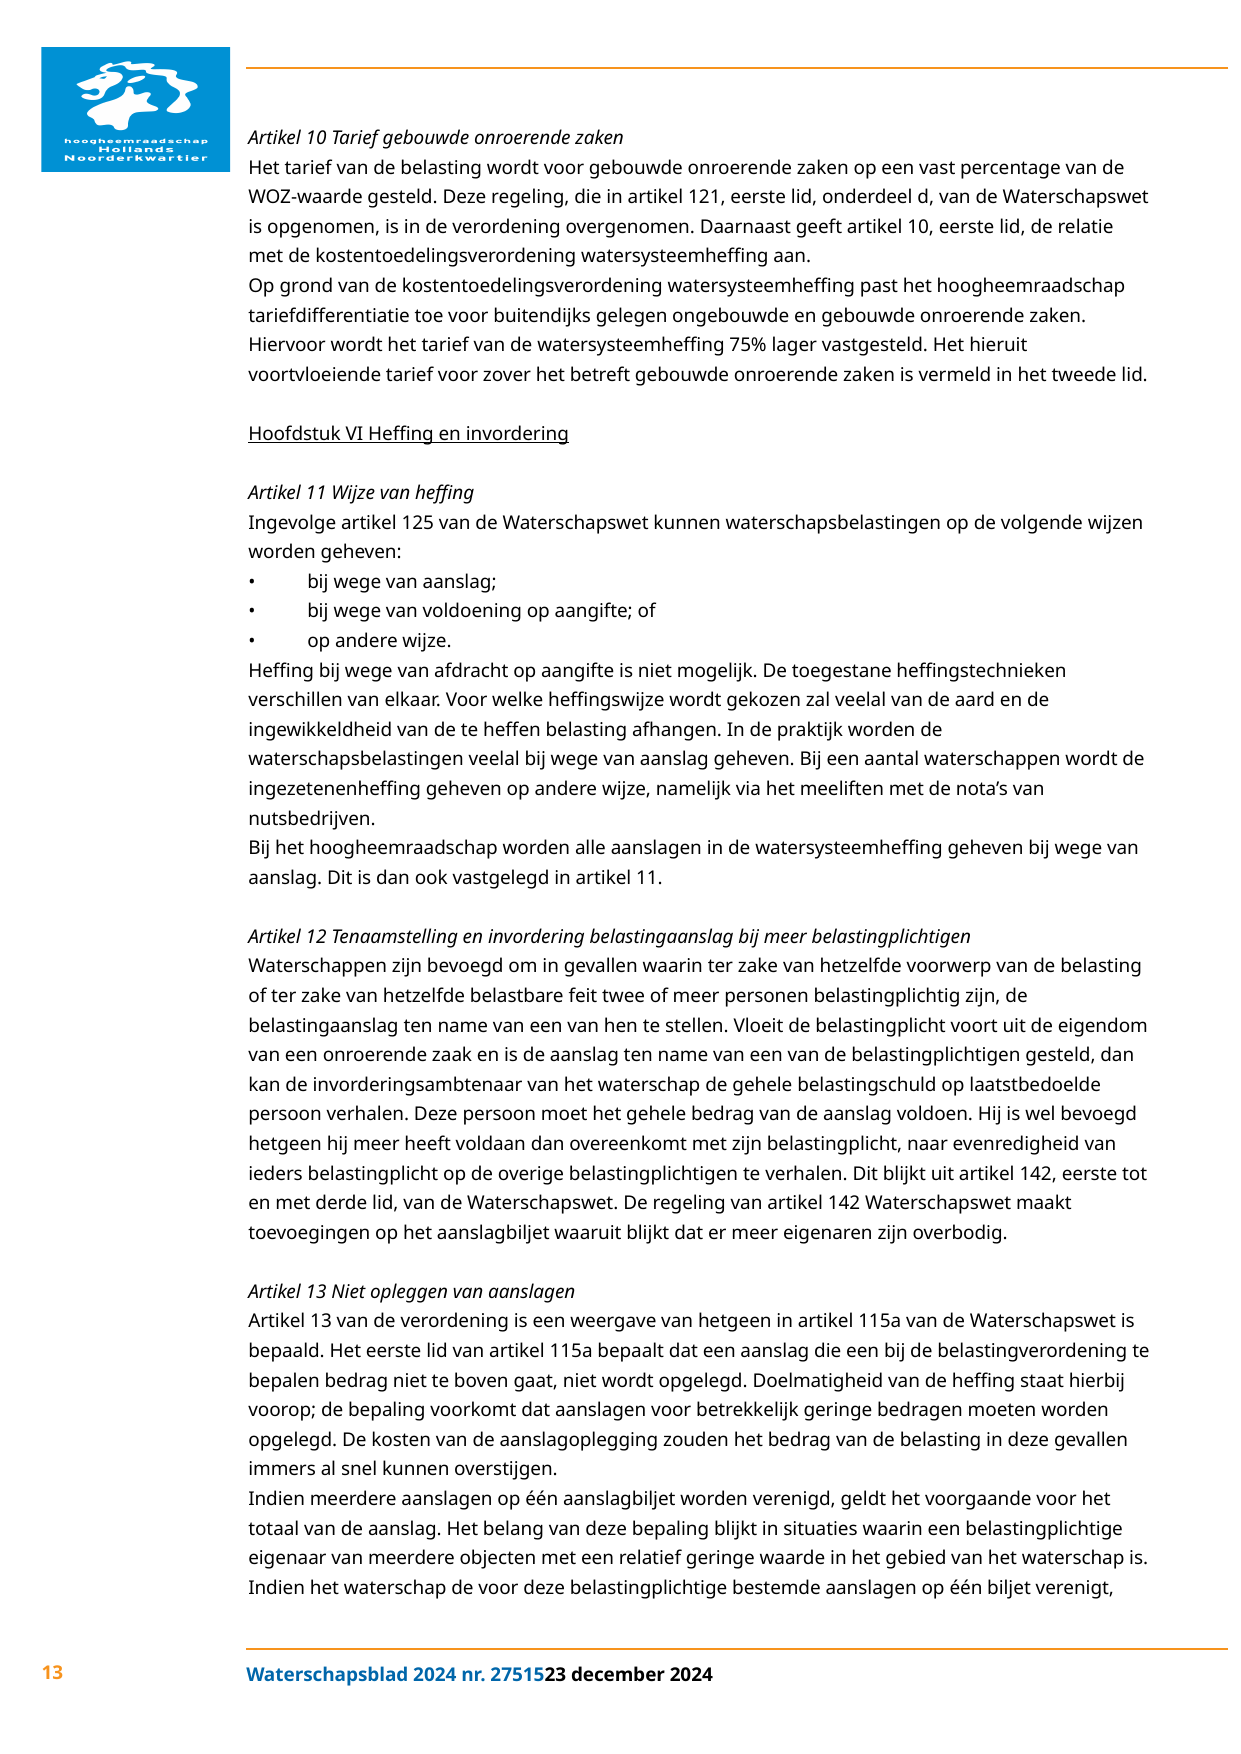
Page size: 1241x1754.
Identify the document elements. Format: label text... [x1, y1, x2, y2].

text Hoofdstuk VI Heffing en invordering [248, 420, 1152, 446]
list bij wege van voldoening op aangifte; of [248, 598, 1152, 623]
text Artikel 13 Niet opleggen van aanslagen [248, 1278, 1152, 1304]
picture [118, 62, 197, 112]
picture [78, 64, 122, 99]
text Het tarief van de belasting wordt voor gebouwde onroerende zaken op een vast percentage van de WOZ-waarde gesteld. Deze regeling, die in artikel 121, eerste lid, onderdeel d, van de Waterschapswet is opgenomen, is in de verordening overgenomen. Daarnaast geeft artikel 10, eerste lid, de relatie met de kostentoedelingsverordening watersysteemheffing aan. [248, 154, 1152, 268]
text Artikel 13 van de verordening is een weergave van hetgeen in artikel 115a van de Waterschapswet is bepaald. Het eerste lid van artikel 115a bepaalt dat een aanslag die een bij de belastingverordening te bepalen bedrag niet te boven gaat, niet wordt opgelegd. Doelmatigheid van de heffing staat hierbij voorop; de bepaling voorkomt dat aanslagen voor betrekkelijk geringe bedragen moeten worden opgelegd. De kosten van de aanslagoplegging zouden het bedrag van de belasting in deze gevallen immers al snel kunnen overstijgen. [248, 1308, 1152, 1481]
text Artikel 11 Wijze van heffing [248, 479, 1152, 505]
picture [129, 76, 144, 82]
list op andere wijze. [248, 627, 1152, 653]
text Bij het hoogheemraadschap worden alle aanslagen in de watersysteemheffing geheven bij wege van aanslag. Dit is dan ook vastgelegd in artikel 11. [248, 834, 1152, 890]
text Ingevolge artikel 125 van de Waterschapswet kunnen waterschapsbelastingen op de volgende wijzen worden geheven: [248, 509, 1152, 564]
text Indien meerdere aanslagen op één aanslagbiljet worden verenigd, geldt het voorgaande voor het totaal van de aanslag. Het belang van deze bepaling blijkt in situaties waarin een belastingplichtige eigenaar van meerdere objecten met een relatief geringe waarde in het gebied van het waterschap is. Indien het waterschap de voor deze belastingplichtige bestemde aanslagen op één biljet verenigt, [248, 1485, 1152, 1600]
list bij wege van aanslag; [248, 568, 1152, 594]
text Artikel 10 Tarief gebouwde onroerende zaken [248, 124, 1152, 150]
text Waterschappen zijn bevoegd om in gevallen waarin ter zake van hetzelfde voorwerp van de belasting of ter zake van hetzelfde belastbare feit twee of meer personen belastingplichtig zijn, de belastingaanslag ten name van een van hen te stellen. Vloeit de belastingplicht voort uit de eigendom van een onroerende zaak en is de aanslag ten name van een van de belastingplichtigen gesteld, dan kan de invorderingsambtenaar van het waterschap de gehele belastingschuld op laatstbedoelde persoon verhalen. Deze persoon moet het gehele bedrag van de aanslag voldoen. Hij is wel bevoegd hetgeen hij meer heeft voldaan dan overeenkomt met zijn belastingplicht, naar evenredigheid van ieders belastingplicht op de overige belastingplichtigen te verhalen. Dit blijkt uit artikel 142, eerste tot en met derde lid, van de Waterschapswet. De regeling van artikel 142 Waterschapswet maakt toevoegingen op het aanslagbiljet waaruit blijkt dat er meer eigenaren zijn overbodig. [248, 953, 1152, 1245]
picture [88, 87, 157, 130]
text Heffing bij wege van afdracht op aangifte is niet mogelijk. De toegestane heffingstechnieken verschillen van elkaar. Voor welke heffingswijze wordt gekozen zal veelal van de aard en de ingewikkeldheid van de te heffen belasting afhangen. In de praktijk worden de waterschapsbelastingen veelal bij wege van aanslag geheven. Bij een aantal waterschappen wordt de ingezetenenheffing geheven op andere wijze, namelijk via het meeliften met de nota’s van nutsbedrijven. [248, 657, 1152, 831]
text Op grond van de kostentoedelingsverordening watersysteemheffing past het hoogheemraadschap tariefdifferentiatie toe voor buitendijks gelegen ongebouwde en gebouwde onroerende zaken. Hiervoor wordt het tarief van de watersysteemheffing 75% lager vastgesteld. Het hieruit voortvloeiende tarief voor zover het betreft gebouwde onroerende zaken is vermeld in het tweede lid. [248, 272, 1152, 387]
text Artikel 12 Tenaamstelling en invordering belastingaanslag bij meer belastingplichtigen [248, 923, 1152, 949]
